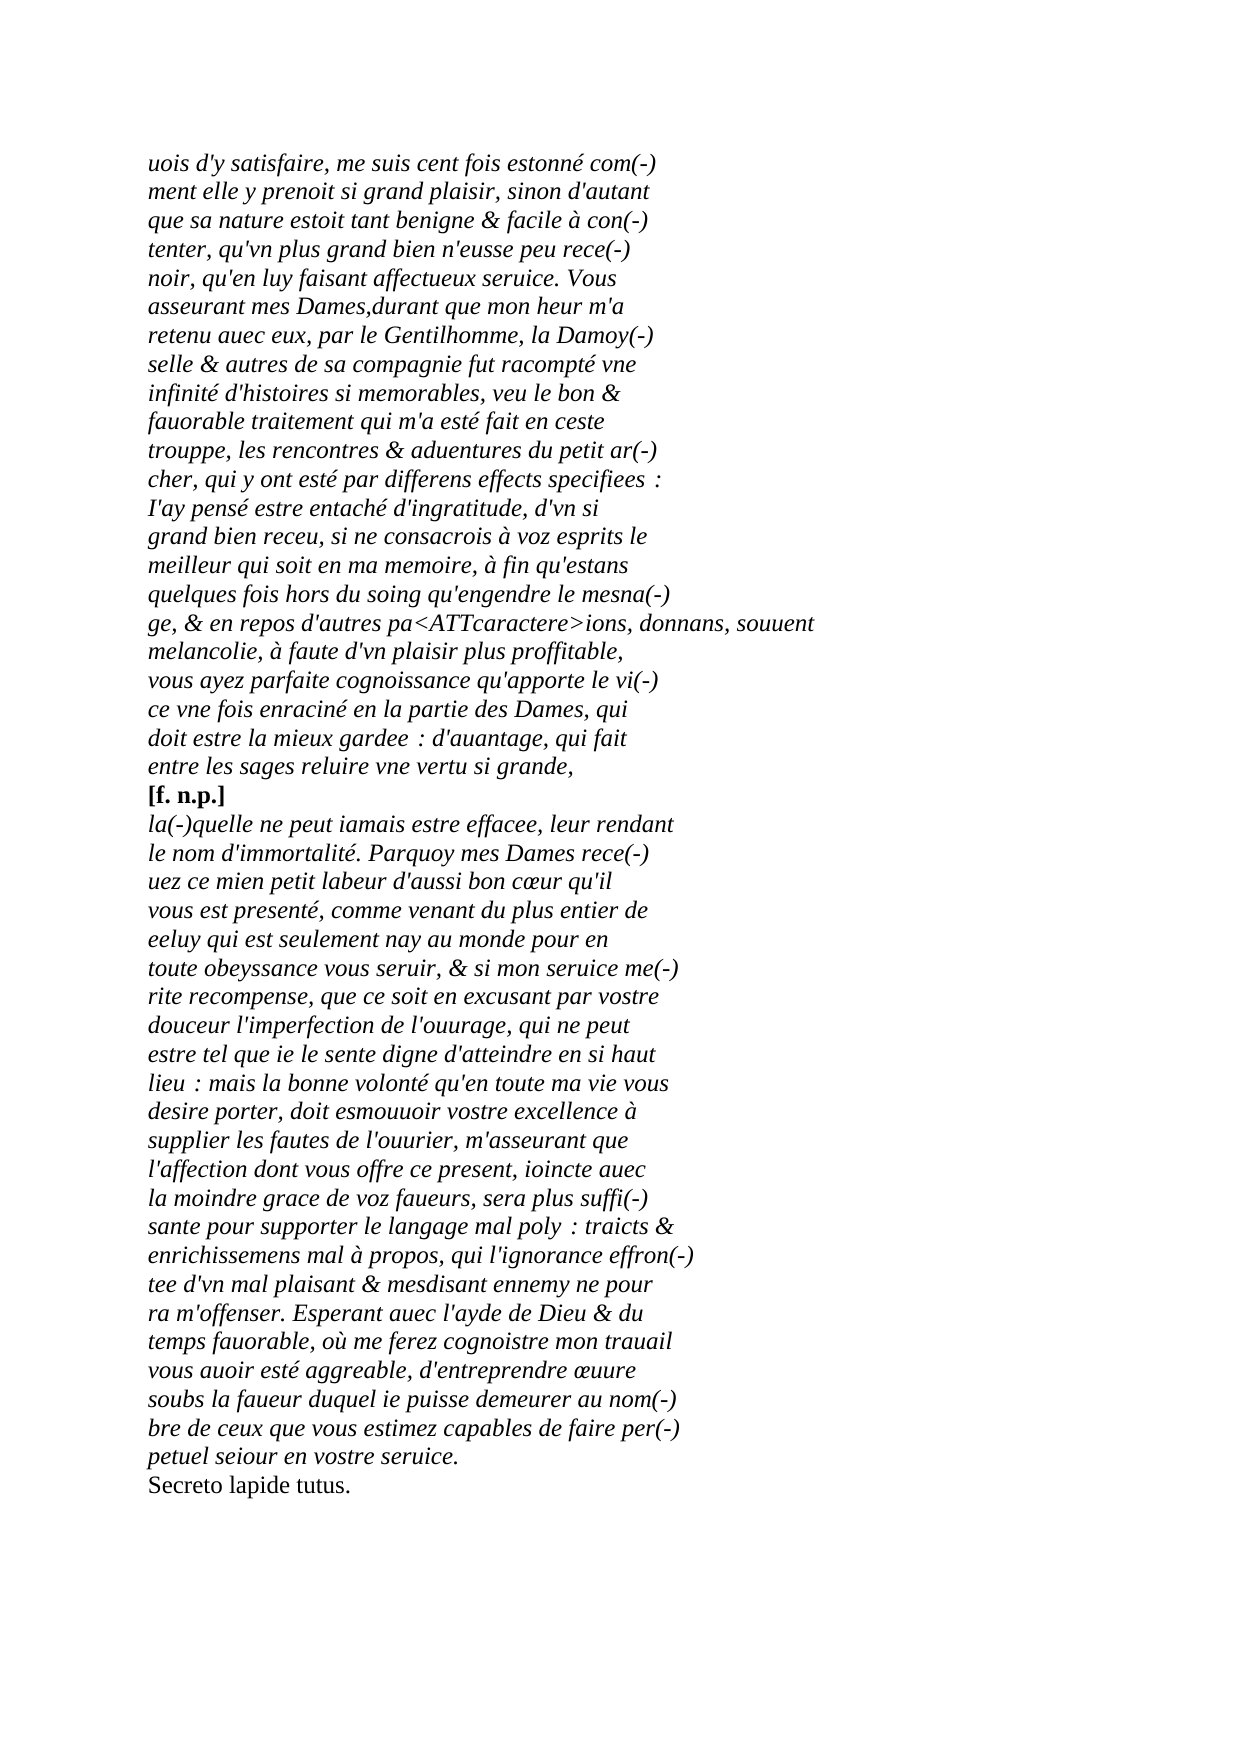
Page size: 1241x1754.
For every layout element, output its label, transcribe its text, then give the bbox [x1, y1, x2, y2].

text uois d'y satisfaire, me suis cent fois estonné com(-) ment elle y prenoit si grand plaisir, sinon d'autant que sa nature estoit tant benigne & facile à con(-) tenter, qu'vn plus grand bien n'eusse peu rece(-) noir, qu'en luy faisant affectueux seruice. Vous asseurant mes Dames,durant que mon heur m'a retenu auec eux, par le Gentilhomme, la Damoy(-) selle & autres de sa compagnie fut racompté vne infinité d'histoires si memorables, veu le bon & fauorable traitement qui m'a esté fait en ceste trouppe, les rencontres & aduentures du petit ar(-) cher, qui y ont esté par differens effects specifiees : I'ay pensé estre entaché d'ingratitude, d'vn si grand bien receu, si ne consacrois à voz esprits le meilleur qui soit en ma memoire, à fin qu'estans quelques fois hors du soing qu'engendre le mesna(-) ge, & en repos d'autres pa<ATTcaractere>ions, donnans, souuent melancolie, à faute d'vn plaisir plus proffitable, vous ayez parfaite cognoissance qu'apporte le vi(-) ce vne fois enraciné en la partie des Dames, qui doit estre la mieux gardee : d'auantage, qui fait entre les sages reluire vne vertu si grande, [f. n.p.] la(-)quelle ne peut iamais estre effacee, leur rendant le nom d'immortalité. Parquoy mes Dames rece(-) uez ce mien petit labeur d'aussi bon cœur qu'il vous est presenté, comme venant du plus entier de eeluy qui est seulement nay au monde pour en toute obeyssance vous seruir, & si mon seruice me(-) rite recompense, que ce soit en excusant par vostre douceur l'imperfection de l'ouurage, qui ne peut estre tel que ie le sente digne d'atteindre en si haut lieu : mais la bonne volonté qu'en toute ma vie vous desire porter, doit esmouuoir vostre excellence à supplier les fautes de l'ouurier, m'asseurant que l'affection dont vous offre ce present, ioincte auec la moindre grace de voz faueurs, sera plus suffi(-) sante pour supporter le langage mal poly : traicts & enrichissemens mal à propos, qui l'ignorance effron(-) tee d'vn mal plaisant & mesdisant ennemy ne pour ra m'offenser. Esperant auec l'ayde de Dieu & du temps fauorable, où me ferez cognoistre mon trauail vous auoir esté aggreable, d'entreprendre œuure soubs la faueur duquel ie puisse demeurer au nom(-) bre de ceux que vous estimez capables de faire per(-) petuel seiour en vostre seruice. [148, 148, 1093, 1470]
text Secreto lapide tutus. [148, 1470, 1093, 1499]
